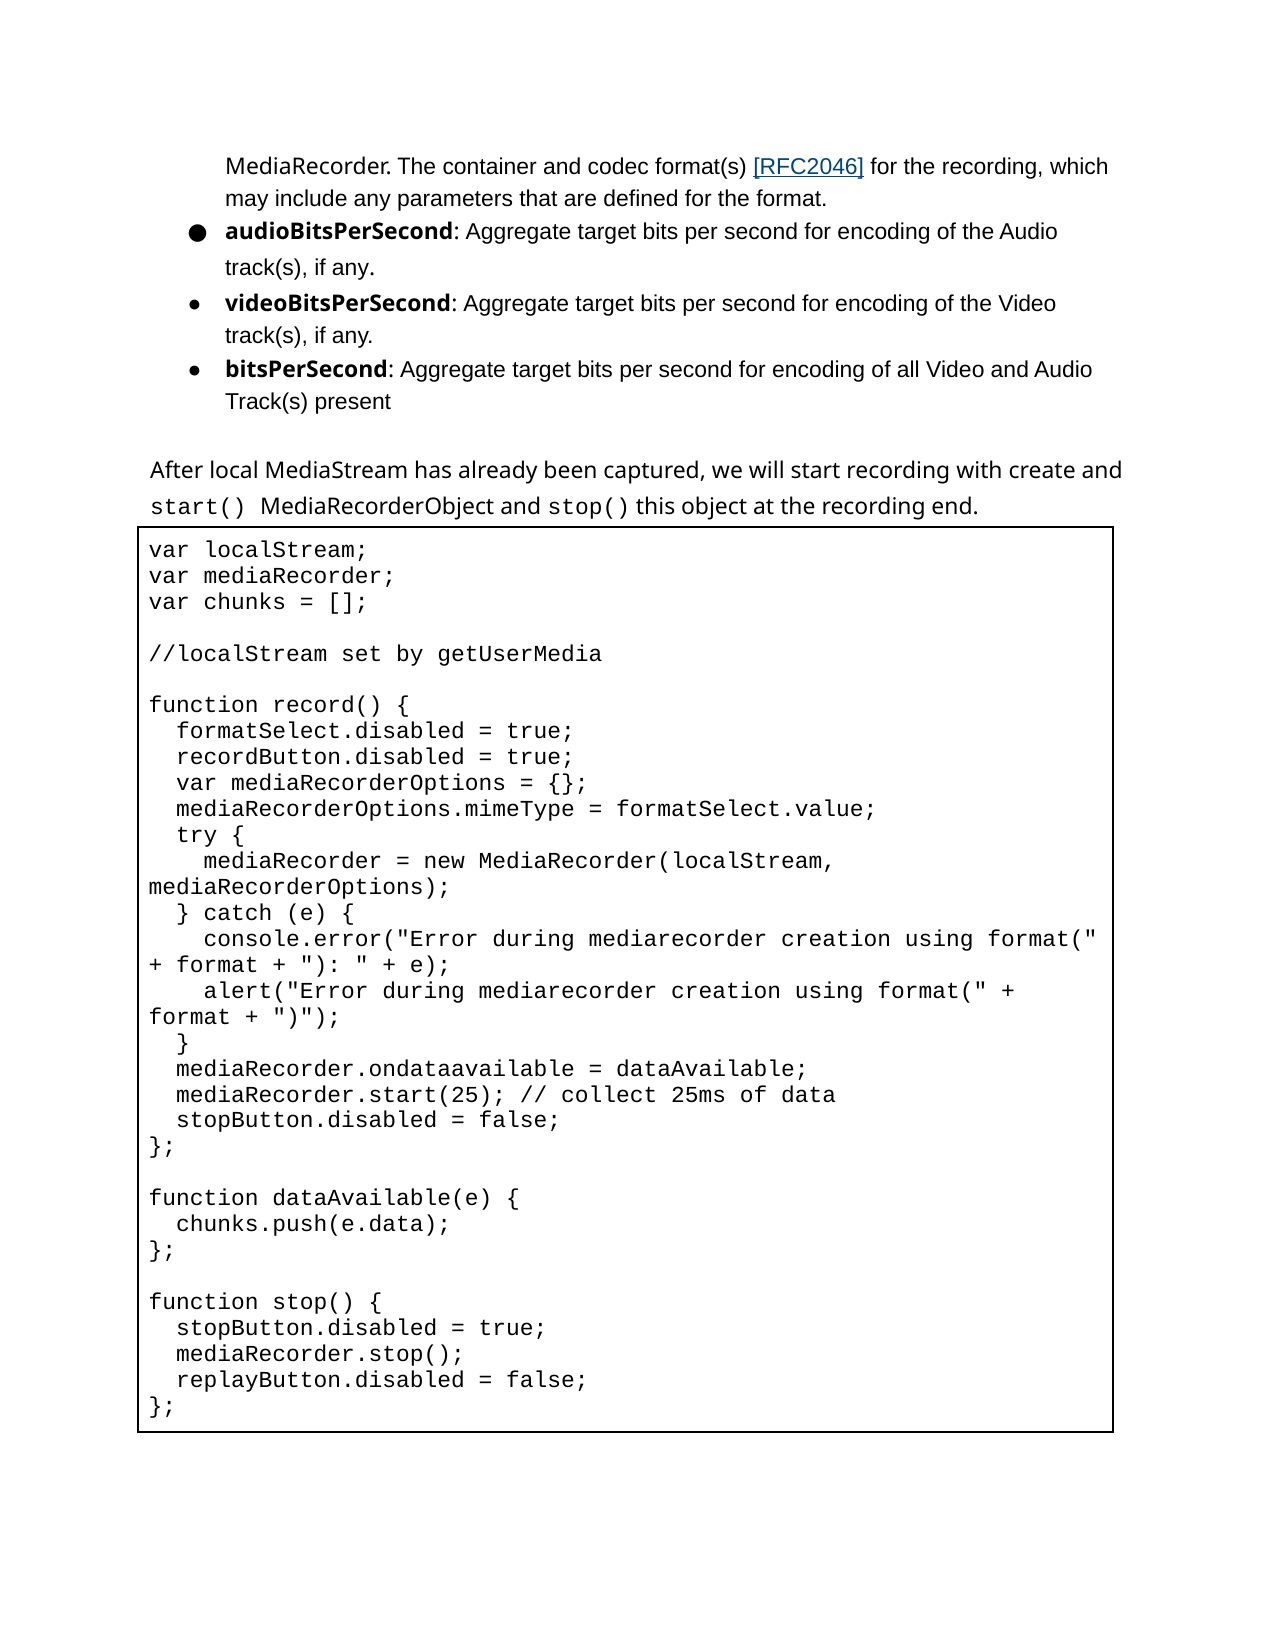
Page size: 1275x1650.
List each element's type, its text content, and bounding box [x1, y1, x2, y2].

text After local MediaStream has already been captured, we will start recording with create and start() MediaRecorderObject and stop() this object at the recording end. [150, 454, 1125, 521]
list bitsPerSecond: Aggregate target bits per second for encoding of all Video and Audio Track(s) present [187, 352, 1125, 414]
list MediaRecorder. The container and codec format(s) [RFC2046] for the recording, which may include any parameters that are defined for the format. [187, 150, 1125, 211]
list videoBitsPerSecond: Aggregate target bits per second for encoding of the Video track(s), if any. [187, 287, 1125, 349]
table_header var localStream; var mediaRecorder; var chunks = []; //localStream set by getUserMedia function record() { formatSelect.disabled = true; recordButton.disabled = true; var mediaRecorderOptions = {}; mediaRecorderOptions.mimeType = formatSelect.value; try { mediaRecorder = new MediaRecorder(localStream, mediaRecorderOptions); } catch (e) { console.error("Error during mediarecorder creation using format(" + format + "): " + e); alert("Error during mediarecorder creation using format(" + format + ")"); } mediaRecorder.ondataavailable = dataAvailable; mediaRecorder.start(25); // collect 25ms of data stopButton.disabled = false; }; function dataAvailable(e) { chunks.push(e.data); }; function stop() { stopButton.disabled = true; mediaRecorder.stop(); replayButton.disabled = false; }; [139, 528, 1112, 1431]
list audioBitsPerSecond: Aggregate target bits per second for encoding of the Audio track(s), if any. [187, 215, 1125, 282]
